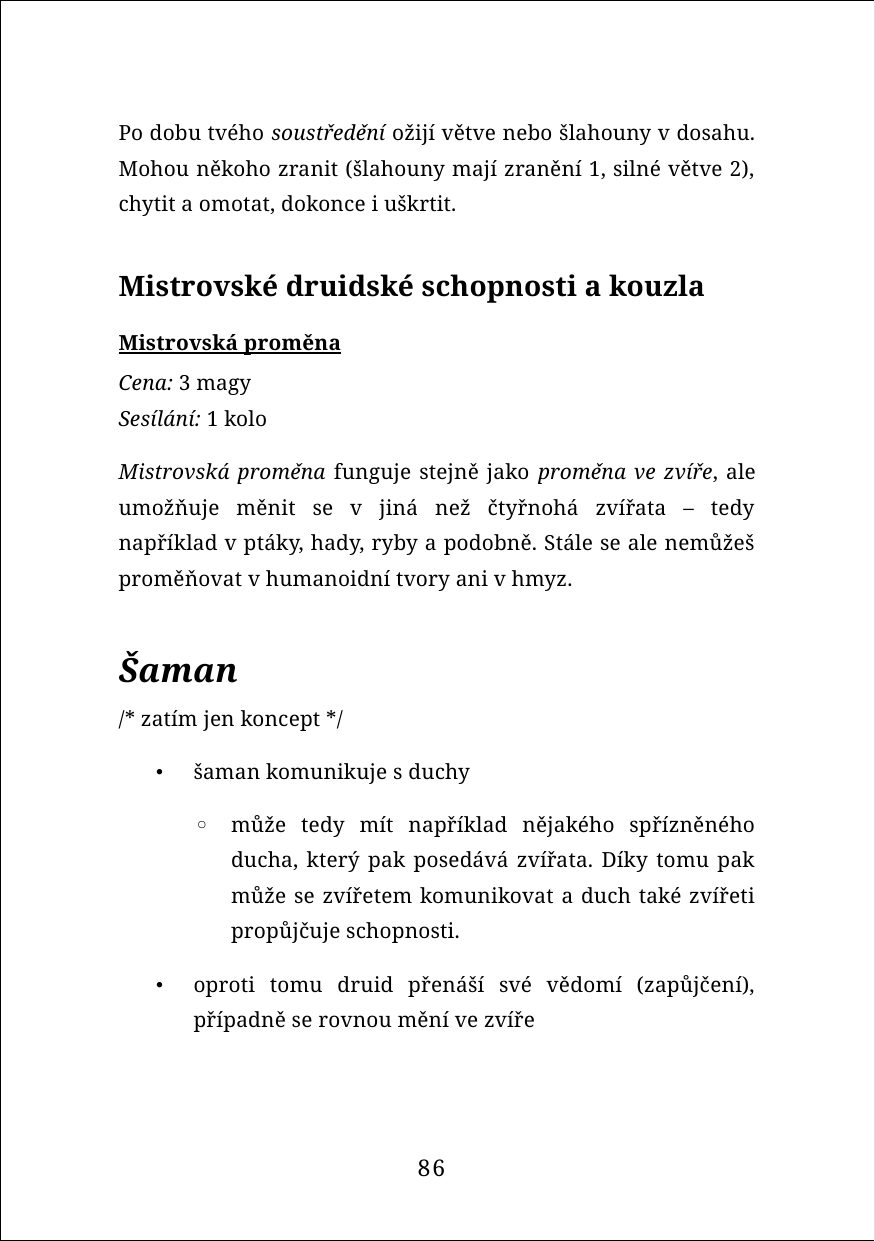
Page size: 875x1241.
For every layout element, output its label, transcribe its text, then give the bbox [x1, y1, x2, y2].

subtitle Mistrovská proměna [118, 328, 756, 357]
subtitle Mistrovské druidské schopnosti a kouzla [118, 266, 756, 304]
text Cena: 3 magy Sesílání: 1 kolo [118, 368, 756, 432]
text /* zatím jen koncept */ [118, 704, 756, 732]
list šaman komunikuje s duchy [156, 757, 756, 785]
text Mistrovská proměna funguje stejně jako proměna ve zvíře, ale umožňuje měnit se v jiná než čtyřnohá zvířata – tedy například v ptáky, hady, ryby a podobně. Stále se ale nemůžeš proměňovat v humanoidní tvory ani v hmyz. [118, 457, 756, 592]
list může tedy mít například nějakého spřízněného ducha, který pak posedává zvířata. Díky tomu pak může se zvířetem komunikovat a duch také zvířeti propůjčuje schopnosti. [193, 810, 756, 945]
text Po dobu tvého soustředění ožijí větve nebo šlahouny v dosahu. Mohou někoho zranit (šlahouny mají zranění 1, silné větve 2), chytit a omotat, dokonce i uškrtit. [118, 118, 756, 218]
subtitle Šaman [118, 646, 756, 692]
list oproti tomu druid přenáší své vědomí (zapůjčení), případně se rovnou mění ve zvíře [156, 970, 756, 1034]
